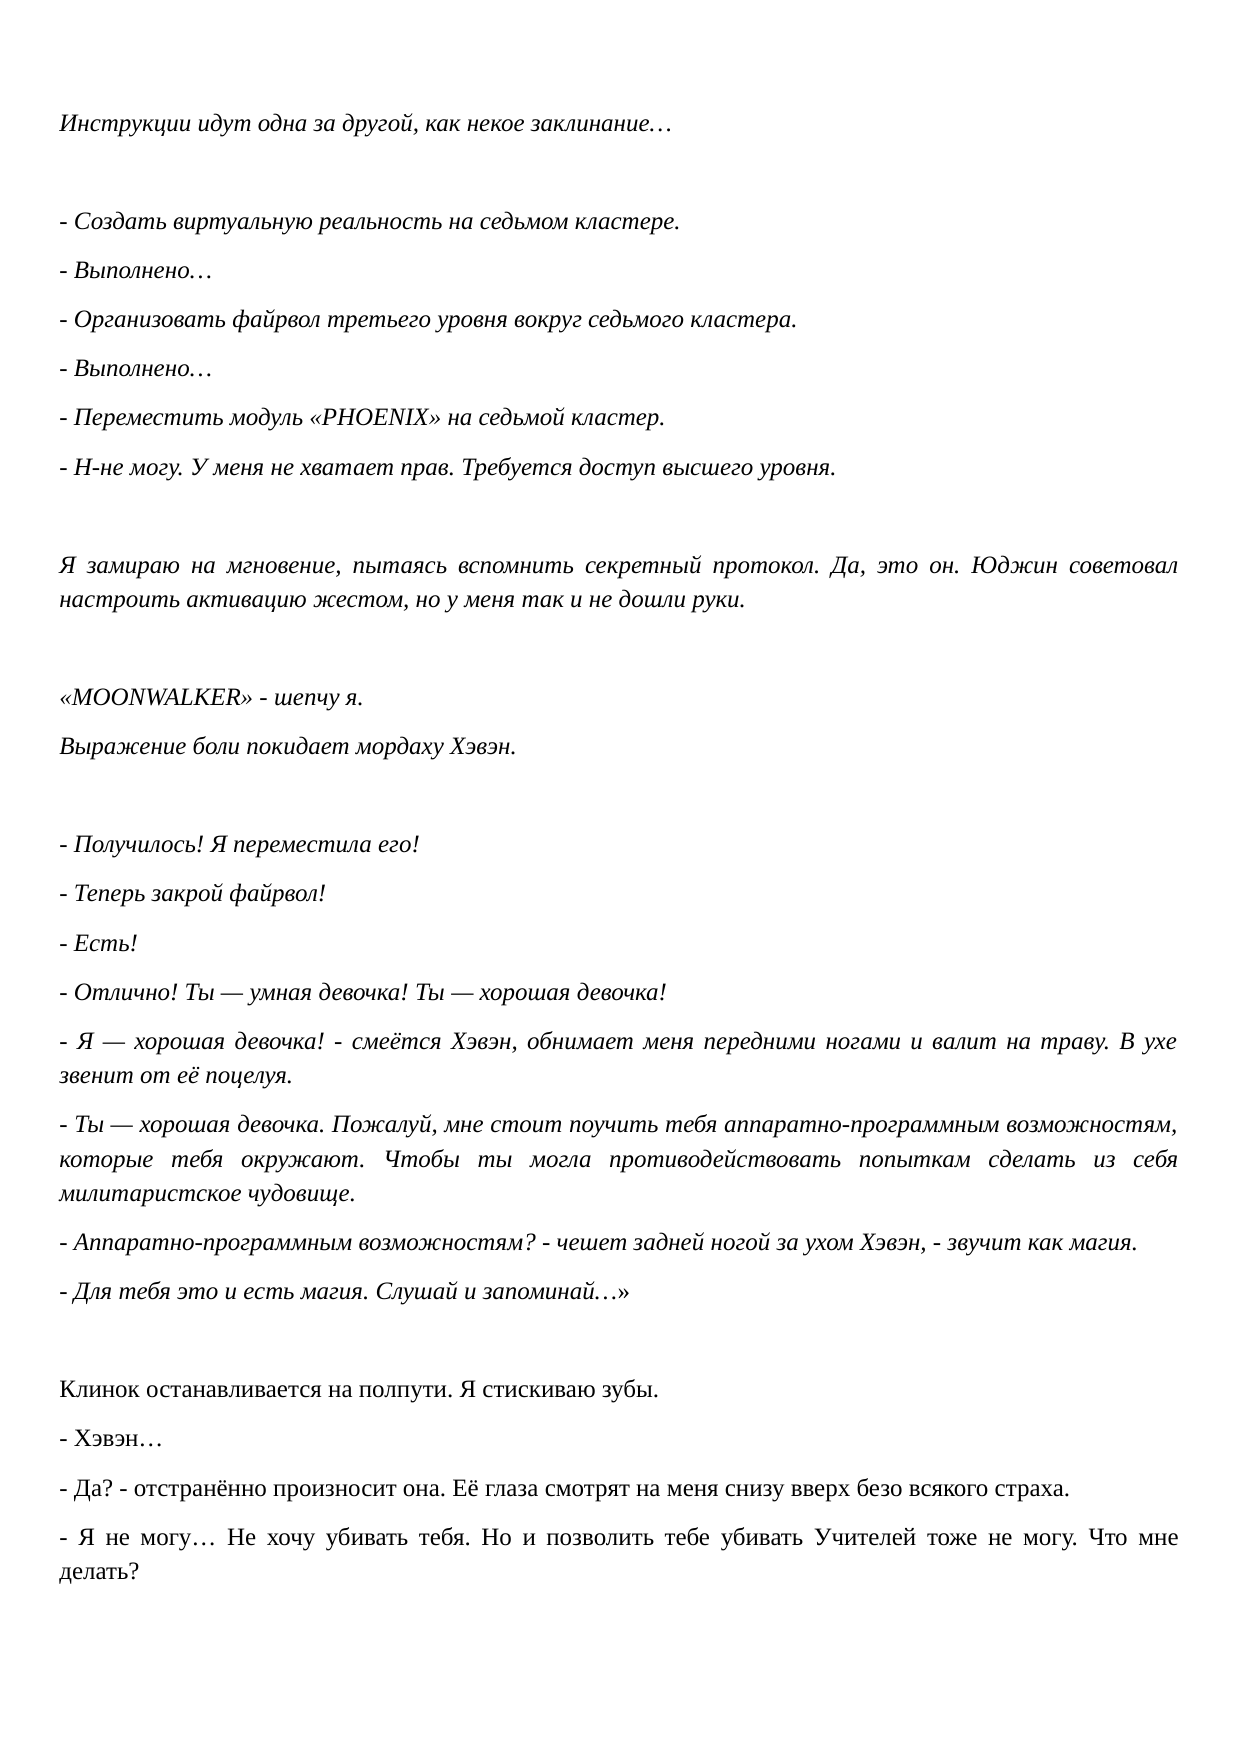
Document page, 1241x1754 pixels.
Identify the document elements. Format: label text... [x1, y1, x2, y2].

text - Хэвэн… [59, 1423, 1181, 1452]
text - Выполнено… [59, 353, 1181, 382]
text - Для тебя это и есть магия. Слушай и запоминай…» [59, 1276, 1181, 1305]
text - Аппаратно-программным возможностям? - чешет задней ногой за ухом Хэвэн, - звучит как магия. [59, 1227, 1181, 1256]
text Инструкции идут одна за другой, как некое заклинание… [59, 108, 1181, 137]
text Клинок останавливается на полпути. Я стискиваю зубы. [59, 1374, 1181, 1403]
text - Организовать файрвол третьего уровня вокруг седьмого кластера. [59, 304, 1181, 333]
text - Переместить модуль «PHOENIX» на седьмой кластер. [59, 402, 1181, 431]
text - Ты — хорошая девочка. Пожалуй, мне стоит поучить тебя аппаратно-программным возможностям, которые тебя окружают. Чтобы ты могла противодействовать попыткам сделать из себя милитаристское чудовище. [59, 1109, 1181, 1207]
text - Есть! [59, 928, 1181, 956]
text - Теперь закрой файрвол! [59, 878, 1181, 907]
text «MOONWALKER» - шепчу я. [59, 682, 1181, 711]
text - Отлично! Ты — умная девочка! Ты — хорошая девочка! [59, 977, 1181, 1005]
text - Я не могу… Не хочу убивать тебя. Но и позволить тебе убивать Учителей тоже не могу. Что мне делать? [59, 1522, 1181, 1585]
text Выражение боли покидает мордаху Хэвэн. [59, 731, 1181, 760]
text - Да? - отстранённо произносит она. Её глаза смотрят на меня снизу вверх безо всякого страха. [59, 1473, 1181, 1501]
text - Н-не могу. У меня не хватает прав. Требуется доступ высшего уровня. [59, 452, 1181, 480]
text - Получилось! Я переместила его! [59, 829, 1181, 858]
text - Выполнено… [59, 255, 1181, 284]
text - Создать виртуальную реальность на седьмом кластере. [59, 206, 1181, 235]
text Я замираю на мгновение, пытаясь вспомнить секретный протокол. Да, это он. Юджин советовал настроить активацию жестом, но у меня так и не дошли руки. [59, 550, 1181, 613]
text - Я — хорошая девочка! - смеётся Хэвэн, обнимает меня передними ногами и валит на траву. В ухе звенит от её поцелуя. [59, 1026, 1181, 1089]
